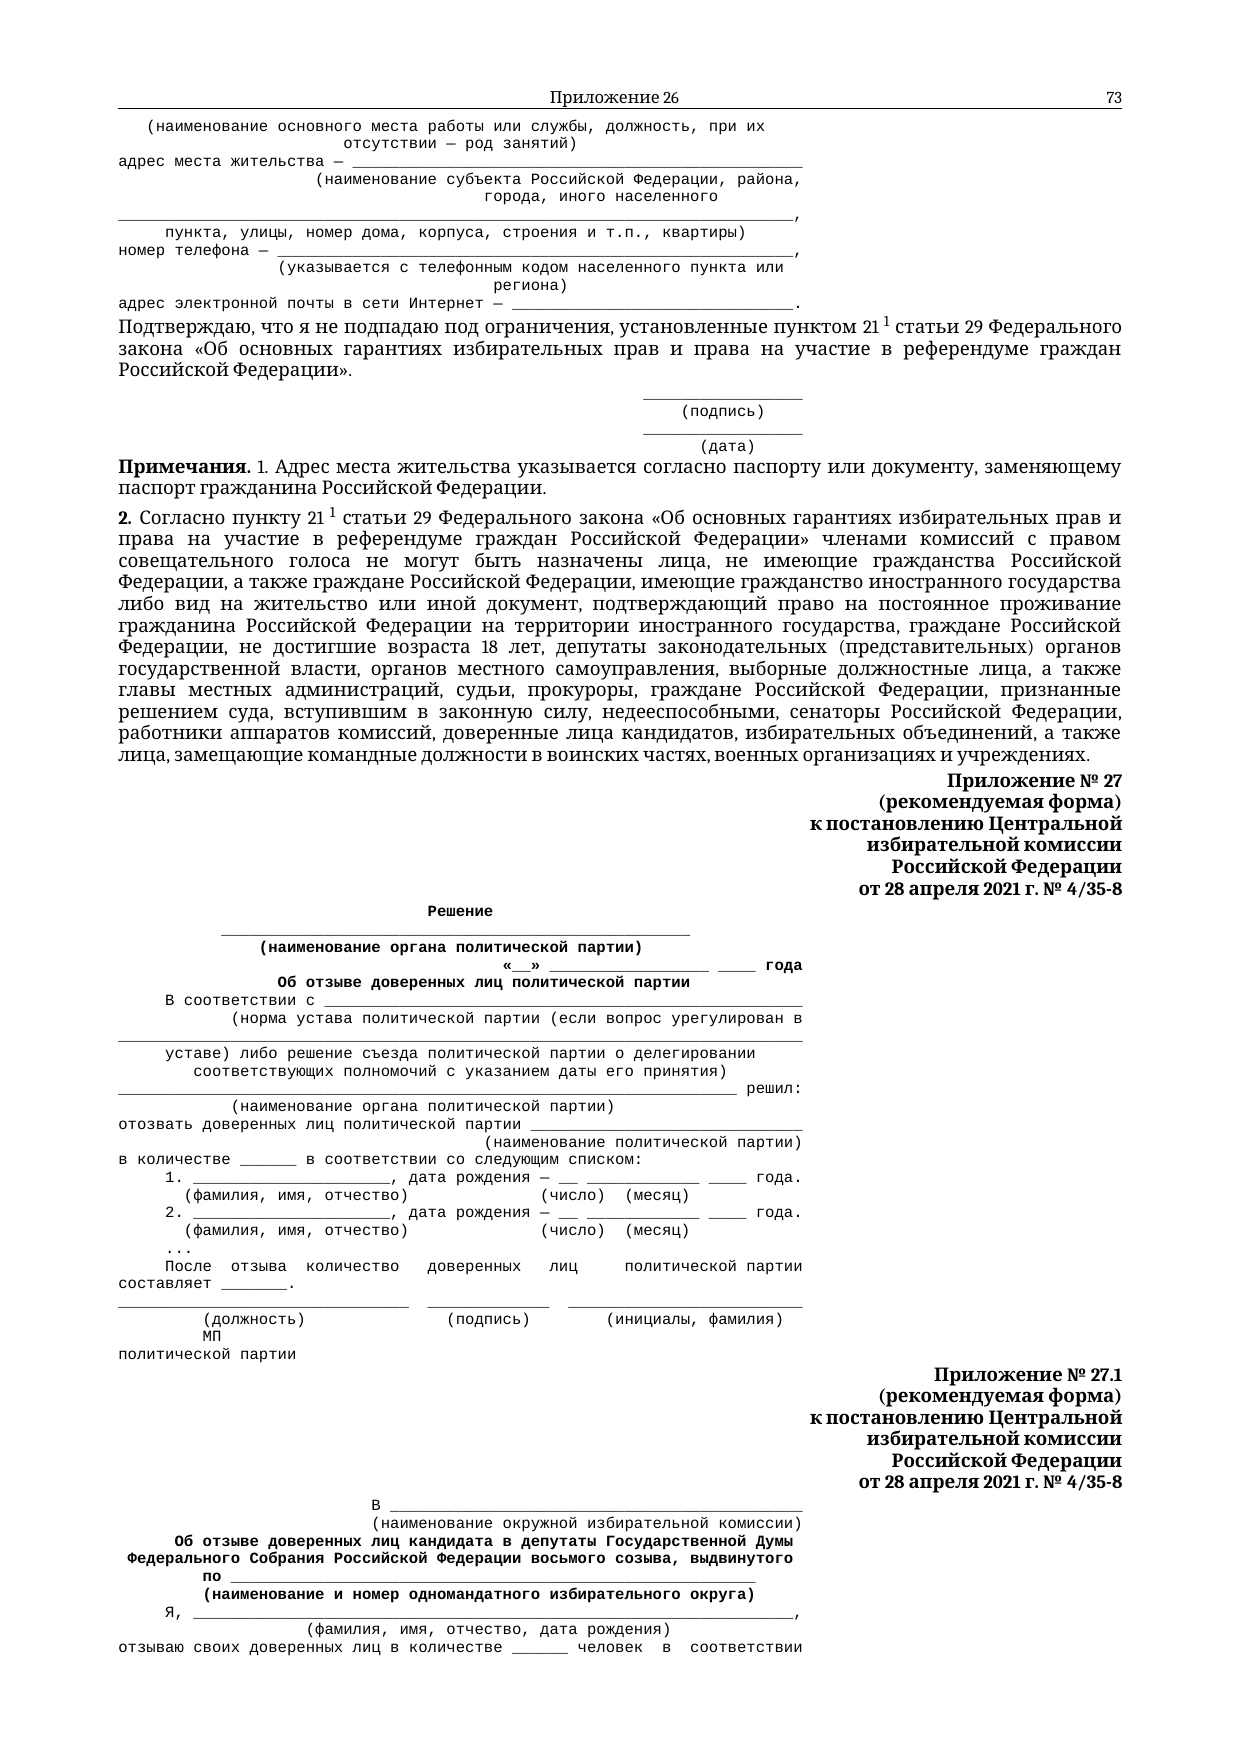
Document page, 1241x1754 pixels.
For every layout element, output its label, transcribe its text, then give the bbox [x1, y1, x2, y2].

text уставе) либо решение съезда политической партии о делегировании [118, 1045, 1122, 1063]
text Я, ________________________________________________________________, [118, 1604, 1122, 1622]
text (дата) [118, 438, 1122, 456]
text ... [118, 1240, 1122, 1258]
text (наименование органа политической партии) [118, 1098, 1122, 1116]
text Об отзыве доверенных лиц политической партии [118, 974, 1122, 992]
text отсутствии — род занятий) [118, 136, 1122, 153]
text отзываю своих доверенных лиц в количестве ______ человек в соответствии [118, 1639, 1122, 1657]
text адрес электронной почты в сети Интернет — ______________________________. [118, 295, 1122, 313]
text (фамилия, имя, отчество) (число) (месяц) [118, 1222, 1122, 1240]
text (наименование и номер одномандатного избирательного округа) [118, 1586, 1122, 1604]
text Об отзыве доверенных лиц кандидата в депутаты Государственной Думы [118, 1533, 1122, 1551]
text МП [118, 1329, 1122, 1346]
text После отзыва количество доверенных лиц политической партии [118, 1258, 1122, 1276]
text (наименование политической партии) [118, 1134, 1122, 1152]
text отозвать доверенных лиц политической партии _____________________________ [118, 1116, 1122, 1134]
text по ________________________________________________________ [118, 1568, 1122, 1586]
text _______________________________ _____________ _________________________ [118, 1293, 1122, 1311]
text в количестве ______ в соответствии со следующим списком: [118, 1152, 1122, 1169]
text политической партии [118, 1346, 1122, 1364]
text региона) [118, 277, 1122, 295]
text _________________________________________________________________________ [118, 1028, 1122, 1045]
text Подтверждаю, что я не подпадаю под ограничения, установленные пунктом 21 1 статьи 29 Федерального закона «Об основных гарантиях избирательных прав и права на участие в референдуме граждан Российской Федерации». [118, 313, 1122, 381]
text В соответствии с ___________________________________________________ [118, 992, 1122, 1010]
text составляет _______. [118, 1276, 1122, 1293]
text города, иного населенного [118, 189, 1122, 207]
text (должность) (подпись) (инициалы, фамилия) [118, 1311, 1122, 1329]
text (указывается с телефонным кодом населенного пункта или [118, 260, 1122, 277]
text _________________ [118, 421, 1122, 438]
text Примечания. 1. Адрес места жительства указывается согласно паспорту или документу, заменяющему паспорт гражданина Российской Федерации. [118, 456, 1122, 499]
text (фамилия, имя, отчество, дата рождения) [118, 1622, 1122, 1639]
text адрес места жительства — ________________________________________________ [118, 153, 1122, 171]
text Федерального Собрания Российской Федерации восьмого созыва, выдвинутого [118, 1551, 1122, 1568]
text __________________________________________________________________ решил: [118, 1081, 1122, 1098]
text (наименование органа политической партии) [118, 939, 1122, 957]
text Приложение № 27 (рекомендуемая форма) к постановлению Центральной избирательной комиссии Российской Федерации от 28 апреля 2021 г. № 4/35-8 [118, 770, 1122, 899]
text «__» _________________ ____ года [118, 957, 1122, 974]
text номер телефона — _______________________________________________________, [118, 242, 1122, 260]
text (наименование окружной избирательной комиссии) [118, 1515, 1122, 1533]
text пункта, улицы, номер дома, корпуса, строения и т.п., квартиры) [118, 224, 1122, 242]
text 1. _____________________, дата рождения — __ ____________ ____ года. [118, 1169, 1122, 1187]
text (наименование субъекта Российской Федерации, района, [118, 171, 1122, 189]
text (норма устава политической партии (если вопрос урегулирован в [118, 1010, 1122, 1028]
text __________________________________________________ [118, 921, 1122, 939]
text (наименование основного места работы или службы, должность, при их [118, 118, 1122, 136]
text 2. Согласно пункту 21 1 статьи 29 Федерального закона «Об основных гарантиях избирательных прав и права на участие в референдуме граждан Российской Федерации» членами комиссий с правом совещательного голоса не могут быть назначены лица, не имеющие гражданства Российской Федерации, а также граждане Российской Федерации, имеющие гражданство иностранного государства либо вид на жительство или иной документ, подтверждающий право на постоянное проживание гражданина Российской Федерации на территории иностранного государства, граждане Российской Федерации, не достигшие возраста 18 лет, депутаты законодательных (представительных) органов государственной власти, органов местного самоуправления, выборные должностные лица, а также главы местных администраций, судьи, прокуроры, граждане Российской Федерации, признанные решением суда, вступившим в законную силу, недееспособными, сенаторы Российской Федерации, работники аппаратов комиссий, доверенные лица кандидатов, избирательных объединений, а также лица, замещающие командные должности в воинских частях, военных организациях и учреждениях. [118, 503, 1122, 766]
text (подпись) [118, 403, 1122, 421]
text ________________________________________________________________________, [118, 207, 1122, 224]
text Приложение № 27.1 (рекомендуемая форма) к постановлению Центральной избирательной комиссии Российской Федерации от 28 апреля 2021 г. № 4/35-8 [118, 1364, 1122, 1493]
text 2. _____________________, дата рождения — __ ____________ ____ года. [118, 1205, 1122, 1222]
text Решение [118, 904, 1122, 921]
text _________________ [118, 385, 1122, 403]
text В ____________________________________________ [118, 1498, 1122, 1515]
text (фамилия, имя, отчество) (число) (месяц) [118, 1187, 1122, 1205]
text соответствующих полномочий с указанием даты его принятия) [118, 1063, 1122, 1081]
